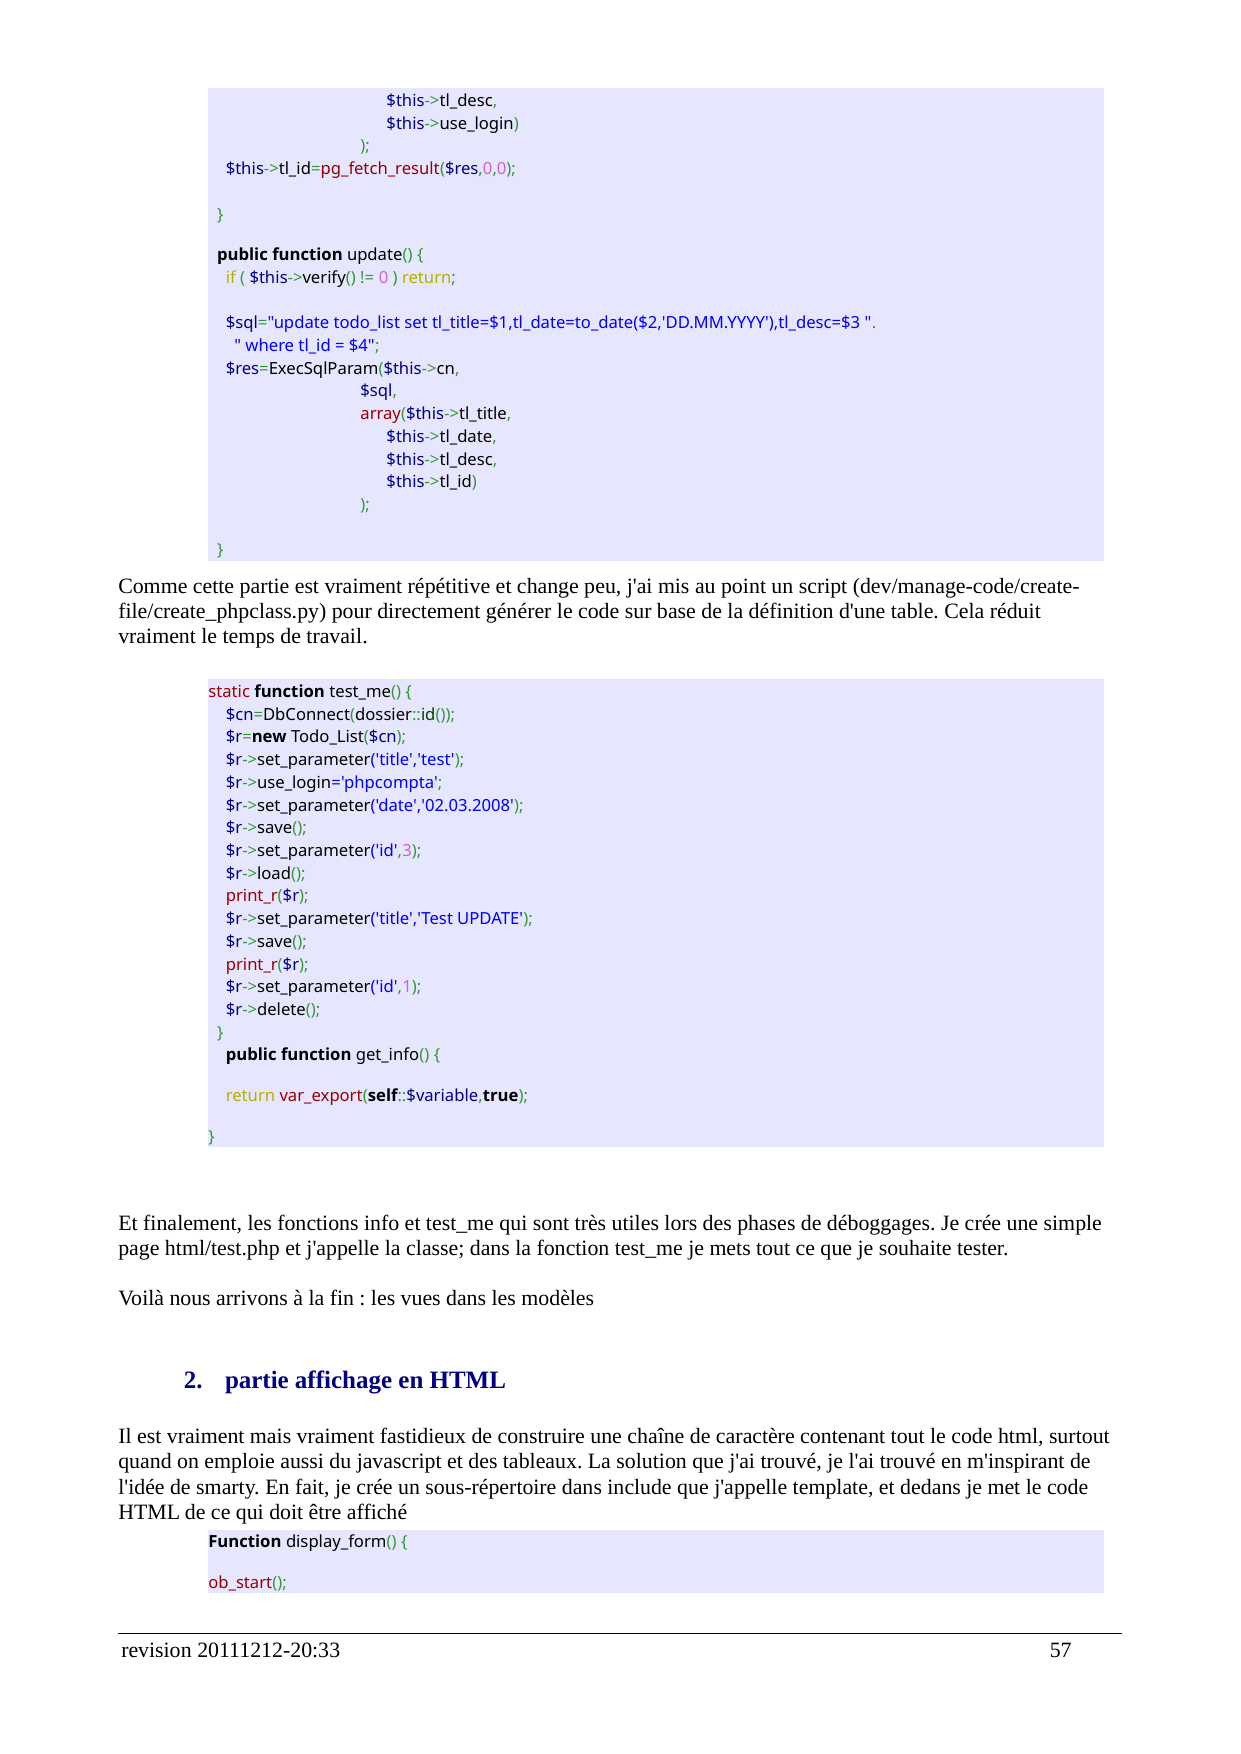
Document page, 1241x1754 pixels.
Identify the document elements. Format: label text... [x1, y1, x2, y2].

text Et finalement, les fonctions info et test_me qui sont très utiles lors des phases de déboggages. Je crée une simple page html/test.php et j'appelle la classe; dans la fonction test_me je mets tout ce que je souhaite tester. [118, 1209, 1122, 1260]
text public function update() { if ( $this->verify() != 0 ) return; $sql="update todo_list set tl_title=$1,tl_date=to_date($2,'DD.MM.YYYY'),tl_desc=$3 ". " where tl_id = $4"; $res=ExecSqlParam($this->cn, $sql, array($this->tl_title, $this->tl_date, $this->tl_desc, $this->tl_id) ); } [208, 243, 1104, 561]
text Voilà nous arrivons à la fin : les vues dans les modèles [118, 1285, 1122, 1310]
text Il est vraiment mais vraiment fastidieux de construire une chaîne de caractère contenant tout le code html, surtout quand on emploie aussi du javascript et des tableaux. La solution que j'ai trouvé, je l'ai trouvé en m'inspirant de l'idée de smarty. En fait, je crée un sous-répertoire dans include que j'appelle template, et dedans je met le code HTML de ce qui doit être affiché [118, 1423, 1122, 1524]
text Comme cette partie est vraiment répétitive et change peu, j'ai mis au point un script (dev/manage-code/create-file/create_phpclass.py) pour directement générer le code sur base de la définition d'une table. Cela réduit vraiment le temps de travail. [118, 573, 1122, 648]
text return var_export(self::$variable,true); [208, 1084, 1104, 1106]
text $this->tl_desc, $this->use_login) ); $this->tl_id=pg_fetch_result($res,0,0); } [208, 88, 1104, 225]
text } [208, 1124, 1104, 1147]
text static function test_me() { $cn=DbConnect(dossier::id()); $r=new Todo_List($cn); $r->set_parameter('title','test'); $r->use_login='phpcompta'; $r->set_parameter('date','02.03.2008'); $r->save(); $r->set_parameter('id',3); $r->load(); print_r($r); $r->set_parameter('title','Test UPDATE'); $r->save(); print_r($r); $r->set_parameter('id',1); $r->delete(); } public function get_info() { [208, 679, 1104, 1066]
subtitle partie affichage en HTML [177, 1365, 1122, 1394]
text Function display_form() { [208, 1530, 1104, 1553]
text ob_start(); [208, 1571, 1104, 1593]
